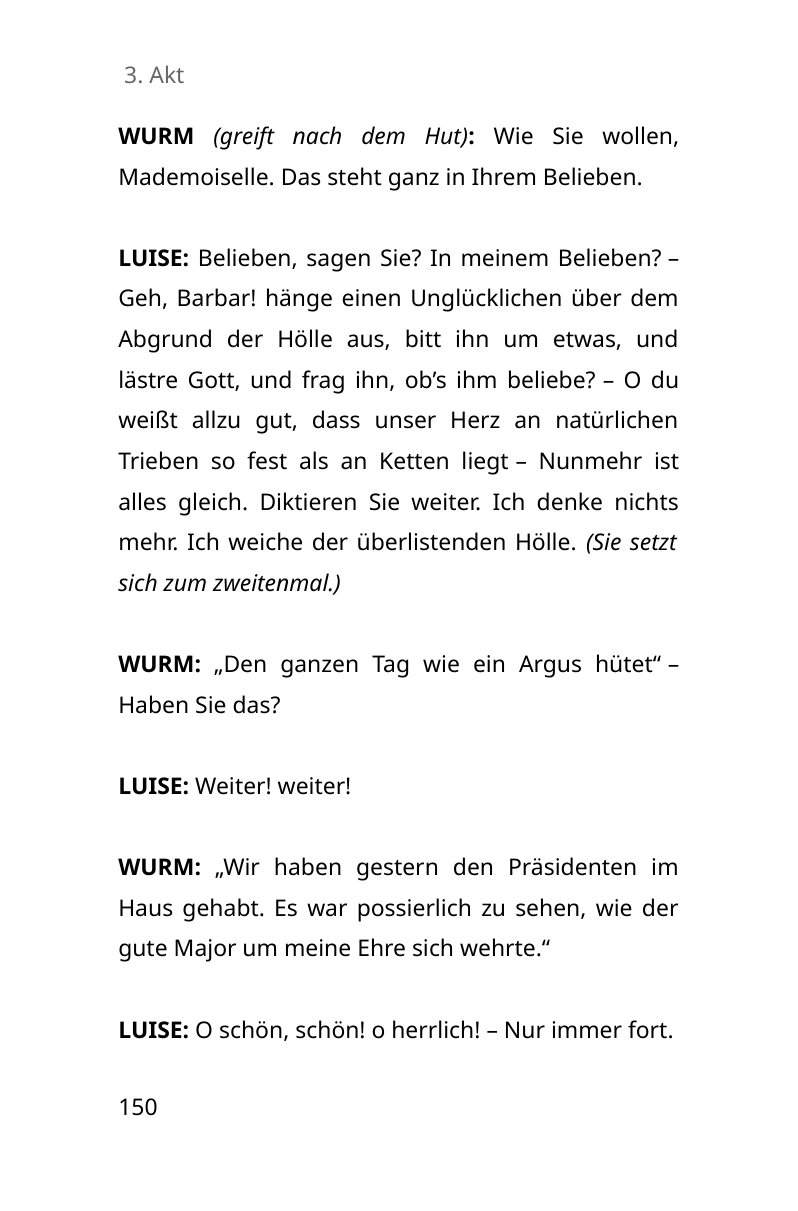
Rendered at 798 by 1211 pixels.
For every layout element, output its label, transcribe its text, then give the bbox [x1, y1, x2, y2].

text WURM (greift nach dem Hut): Wie Sie wollen, Mademoiselle. Das steht ganz in Ihrem Belieben. [118, 120, 679, 192]
text LUISE: Weiter! weiter! [118, 741, 679, 801]
text LUISE: Belieben, sagen Sie? In meinem Belieben? – Geh, Barbar! hänge einen Unglücklichen über dem Abgrund der Hölle aus, bitt ihn um etwas, und lästre Gott, und frag ihn, ob’s ihm beliebe? – O du weißt allzu gut, dass unser Herz an natürlichen Trieben so fest als an Ketten liegt – Nunmehr ist alles gleich. Diktieren Sie weiter. Ich denke nichts mehr. Ich weiche der überlistenden Hölle. (Sie setzt sich zum zweitenmal.) [118, 213, 679, 598]
text WURM: „Den ganzen Tag wie ein Argus hütet“ – Haben Sie das? [118, 619, 679, 720]
text WURM: „Wir haben gestern den Präsidenten im Haus gehabt. Es war possierlich zu sehen, wie der gute Major um meine Ehre sich wehrte.“ [118, 822, 679, 963]
text LUISE: O schön, schön! o herrlich! – Nur immer fort. [118, 985, 679, 1045]
